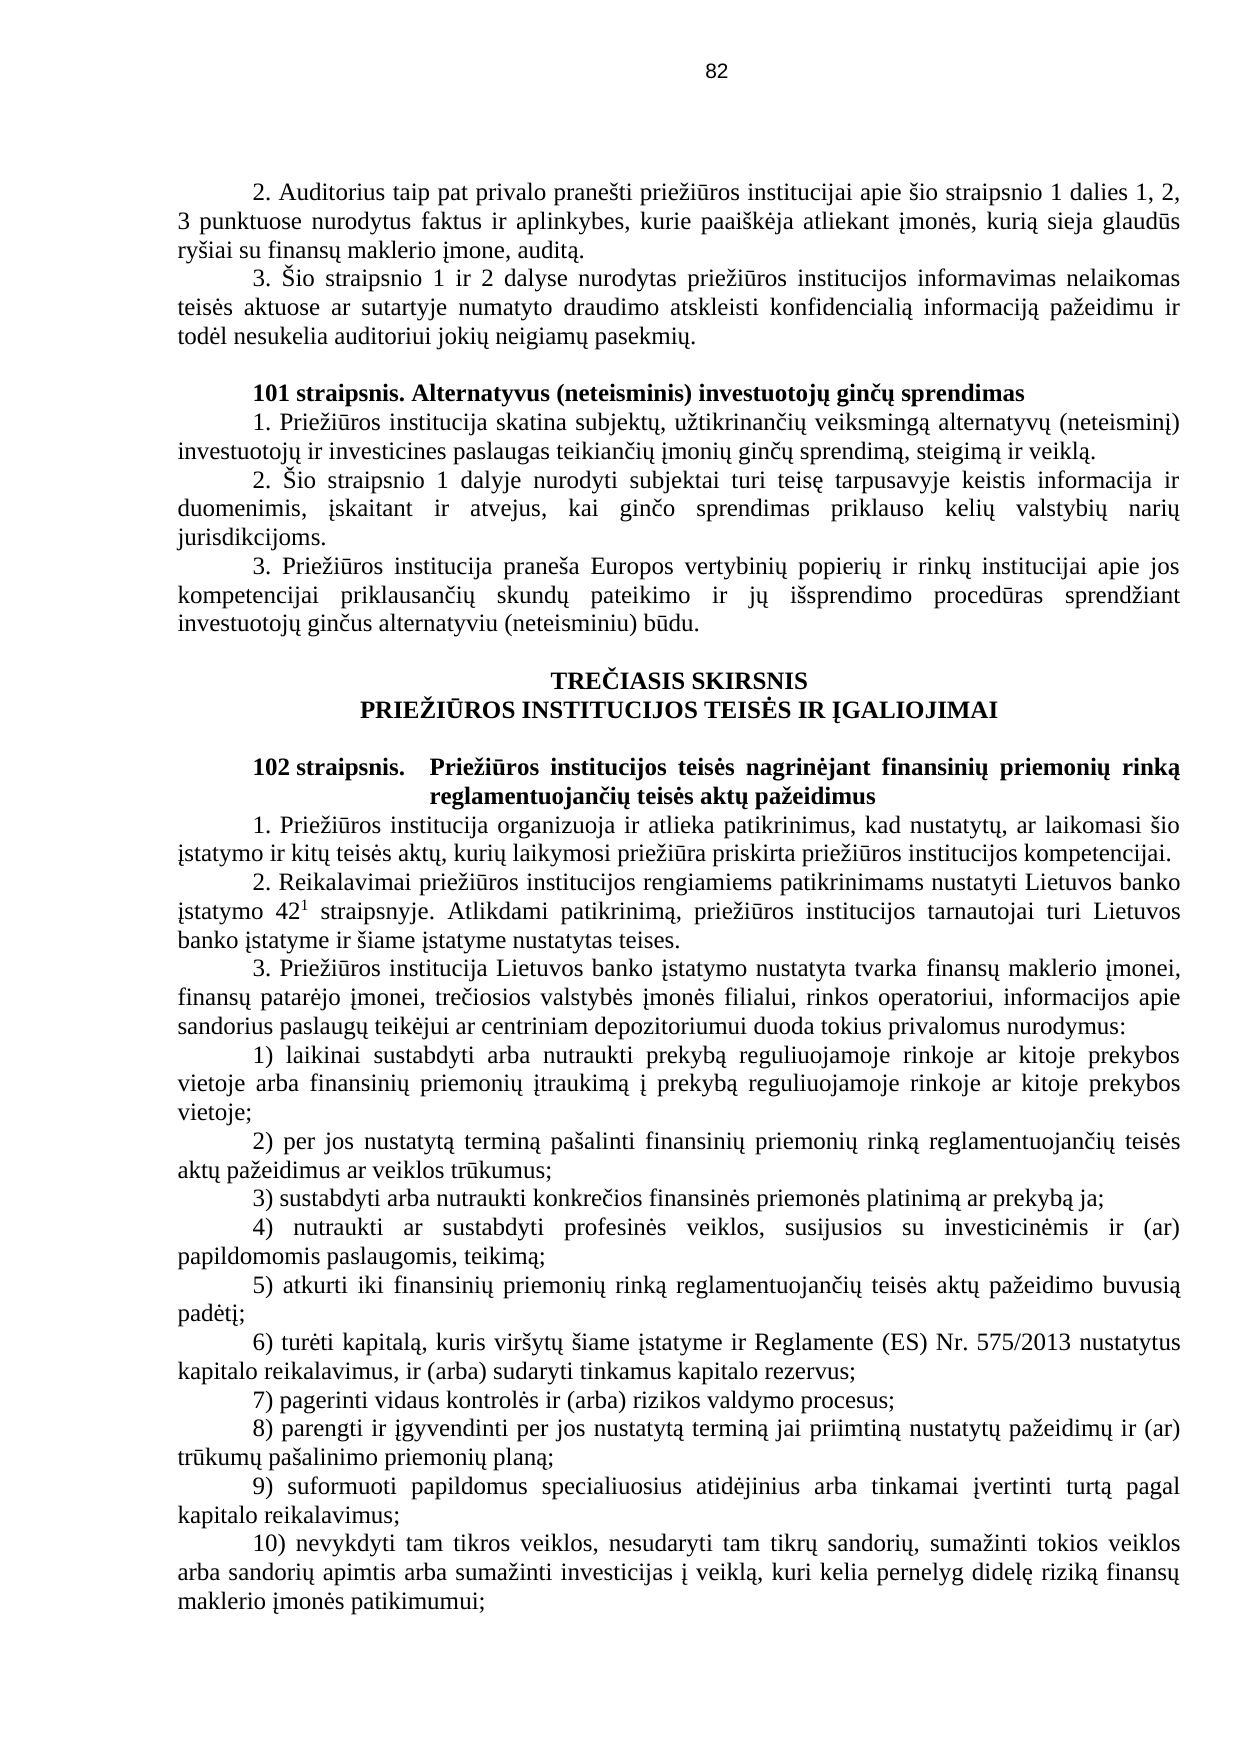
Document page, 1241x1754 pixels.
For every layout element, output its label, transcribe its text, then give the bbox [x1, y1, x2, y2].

text 3. Priežiūros institucija praneša Europos vertybinių popierių ir rinkų institucijai apie jos kompetencijai priklausančių skundų pateikimo ir jų išsprendimo procedūras sprendžiant investuotojų ginčus alternatyviu (neteisminiu) būdu. [177, 551, 1181, 637]
text 6) turėti kapitalą, kuris viršytų šiame įstatyme ir Reglamente (ES) Nr. 575/2013 nustatytus kapitalo reikalavimus, ir (arba) sudaryti tinkamus kapitalo rezervus; [177, 1327, 1181, 1385]
text 2) per jos nustatytą terminą pašalinti finansinių priemonių rinką reglamentuojančių teisės aktų pažeidimus ar veiklos trūkumus; [177, 1126, 1181, 1183]
text 8) parengti ir įgyvendinti per jos nustatytą terminą jai priimtiną nustatytų pažeidimų ir (ar) trūkumų pašalinimo priemonių planą; [177, 1413, 1181, 1471]
text 3. Šio straipsnio 1 ir 2 dalyse nurodytas priežiūros institucijos informavimas nelaikomas teisės aktuose ar sutartyje numatyto draudimo atskleisti konfidencialią informaciją pažeidimu ir todėl nesukelia auditoriui jokių neigiamų pasekmių. [177, 263, 1181, 350]
text 101 straipsnis. Alternatyvus (neteisminis) investuotojų ginčų sprendimas [177, 378, 1181, 407]
text 2. Auditorius taip pat privalo pranešti priežiūros institucijai apie šio straipsnio 1 dalies 1, 2, 3 punktuose nurodytus faktus ir aplinkybes, kurie paaiškėja atliekant įmonės, kurią sieja glaudūs ryšiai su finansų maklerio įmone, auditą. [177, 177, 1181, 263]
text 7) pagerinti vidaus kontrolės ir (arba) rizikos valdymo procesus; [177, 1385, 1181, 1413]
text 4) nutraukti ar sustabdyti profesinės veiklos, susijusios su investicinėmis ir (ar) papildomomis paslaugomis, teikimą; [177, 1212, 1181, 1270]
text 2. Šio straipsnio 1 dalyje nurodyti subjektai turi teisę tarpusavyje keistis informacija ir duomenimis, įskaitant ir atvejus, kai ginčo sprendimas priklauso kelių valstybių narių jurisdikcijoms. [177, 465, 1181, 551]
text 1. Priežiūros institucija skatina subjektų, užtikrinančių veiksmingą alternatyvų (neteisminį) investuotojų ir investicines paslaugas teikiančių įmonių ginčų sprendimą, steigimą ir veiklą. [177, 407, 1181, 465]
text 3) sustabdyti arba nutraukti konkrečios finansinės priemonės platinimą ar prekybą ja; [177, 1183, 1181, 1212]
text 1) laikinai sustabdyti arba nutraukti prekybą reguliuojamoje rinkoje ar kitoje prekybos vietoje arba finansinių priemonių įtraukimą į prekybą reguliuojamoje rinkoje ar kitoje prekybos vietoje; [177, 1040, 1181, 1126]
text 2. Reikalavimai priežiūros institucijos rengiamiems patikrinimams nustatyti Lietuvos banko įstatymo 421 straipsnyje. Atlikdami patikrinimą, priežiūros institucijos tarnautojai turi Lietuvos banko įstatyme ir šiame įstatyme nustatytas teises. [177, 867, 1181, 953]
text 102 straipsnis. Priežiūros institucijos teisės nagrinėjant finansinių priemonių rinką reglamentuojančių teisės aktų pažeidimus [252, 752, 1181, 810]
text TREČIASIS SKIRSNIS [177, 666, 1181, 695]
text 9) suformuoti papildomus specialiuosius atidėjinius arba tinkamai įvertinti turtą pagal kapitalo reikalavimus; [177, 1471, 1181, 1528]
text 3. Priežiūros institucija Lietuvos banko įstatymo nustatyta tvarka finansų maklerio įmonei, finansų patarėjo įmonei, trečiosios valstybės įmonės filialui, rinkos operatoriui, informacijos apie sandorius paslaugų teikėjui ar centriniam depozitoriumui duoda tokius privalomus nurodymus: [177, 953, 1181, 1040]
text 5) atkurti iki finansinių priemonių rinką reglamentuojančių teisės aktų pažeidimo buvusią padėtį; [177, 1270, 1181, 1327]
text 10) nevykdyti tam tikros veiklos, nesudaryti tam tikrų sandorių, sumažinti tokios veiklos arba sandorių apimtis arba sumažinti investicijas į veiklą, kuri kelia pernelyg didelę riziką finansų maklerio įmonės patikimumui; [177, 1528, 1181, 1615]
text 1. Priežiūros institucija organizuoja ir atlieka patikrinimus, kad nustatytų, ar laikomasi šio įstatymo ir kitų teisės aktų, kurių laikymosi priežiūra priskirta priežiūros institucijos kompetencijai. [177, 810, 1181, 867]
text PRIEŽIŪROS INSTITUCIJOS TEISĖS IR ĮGALIOJIMAI [177, 695, 1181, 723]
